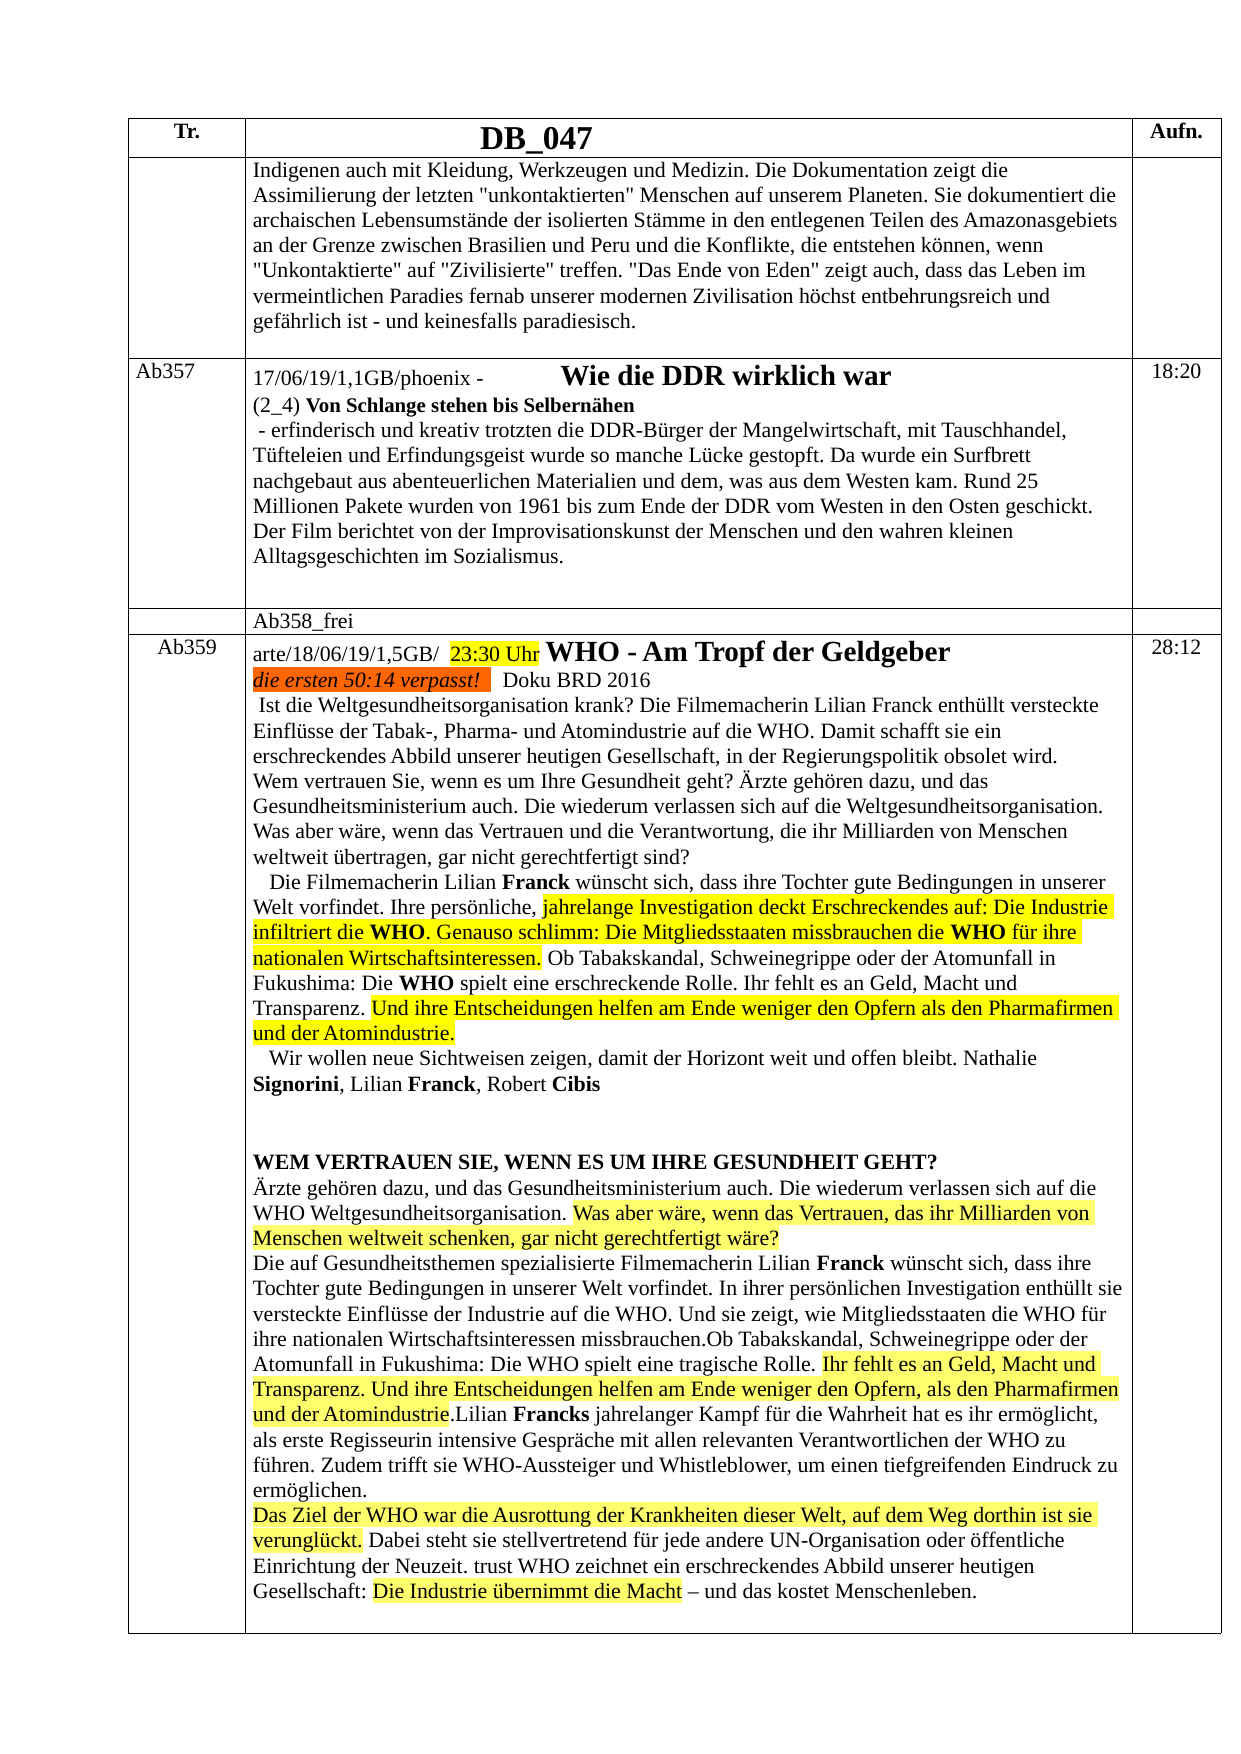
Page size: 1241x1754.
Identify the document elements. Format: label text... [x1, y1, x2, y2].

table_cell Ab357 [129, 359, 245, 608]
table_cell Ab359 [129, 635, 245, 1632]
table_cell 17/06/19/1,1GB/phoenix - Wie die DDR wirklich war (2_4) Von Schlange stehen bis Selbernähen - erfinderisch und kreativ trotzten die DDR-Bürger der Mangelwirtschaft, mit Tauschhandel, Tüfteleien und Erfindungsgeist wurde so manche Lücke gestopft. Da wurde ein Surfbrett nachgebaut aus abenteuerlichen Materialien und dem, was aus dem Westen kam. Rund 25 Millionen Pakete wurden von 1961 bis zum Ende der DDR vom Westen in den Osten geschickt. Der Film berichtet von der Improvisationskunst der Menschen und den wahren kleinen Alltagsgeschichten im Sozialismus. [246, 359, 1132, 608]
table_cell [1133, 158, 1221, 358]
table_cell 18:20 [1133, 359, 1221, 608]
table_header ­Tr. [129, 119, 245, 157]
table_cell arte/18/06/19/1,5GB/ 23:30 Uhr WHO - Am Tropf der Geldgeber die ersten 50:14 verpasst! Doku BRD 2016 Ist die Weltgesundheitsorganisation krank? Die Filmemacherin Lilian Franck enthüllt versteckte Einflüsse der Tabak-, Pharma- und Atomindustrie auf die WHO. Damit schafft sie ein erschreckendes Abbild unserer heutigen Gesellschaft, in der Regierungspolitik obsolet wird. Wem vertrauen Sie, wenn es um Ihre Gesundheit geht? Ärzte gehören dazu, und das Gesundheitsministerium auch. Die wiederum verlassen sich auf die Weltgesundheitsorganisation. Was aber wäre, wenn das Vertrauen und die Verantwortung, die ihr Milliarden von Menschen weltweit übertragen, gar nicht gerechtfertigt sind? Die Filmemacherin Lilian Franck wünscht sich, dass ihre Tochter gute Bedingungen in unserer Welt vorfindet. Ihre persönliche, jahrelange Investigation deckt Erschreckendes auf: Die Industrie infiltriert die WHO. Genauso schlimm: Die Mitgliedsstaaten missbrauchen die WHO für ihre nationalen Wirtschaftsinteressen. Ob Tabakskandal, Schweinegrippe oder der Atomunfall in Fukushima: Die WHO spielt eine erschreckende Rolle. Ihr fehlt es an Geld, Macht und Transparenz. Und ihre Entscheidungen helfen am Ende weniger den Opfern als den Pharmafirmen und der Atomindustrie. Wir wollen neue Sichtweisen zeigen, damit der Horizont weit und offen bleibt. Nathalie Signorini, Lilian Franck, Robert Cibis WEM VERTRAUEN SIE, WENN ES UM IHRE GESUNDHEIT GEHT? Ärzte gehören dazu, und das Gesundheitsministerium auch. Die wiederum verlassen sich auf die WHO Weltgesundheitsorganisation. Was aber wäre, wenn das Vertrauen, das ihr Milliarden von Menschen weltweit schenken, gar nicht gerechtfertigt wäre? Die auf Gesundheitsthemen spezialisierte Filmemacherin Lilian Franck wünscht sich, dass ihre Tochter gute Bedingungen in unserer Welt vorfindet. In ihrer persönlichen Investigation enthüllt sie versteckte Einflüsse der Industrie auf die WHO. Und sie zeigt, wie Mitgliedsstaaten die WHO für ihre nationalen Wirtschaftsinteressen missbrauchen. Ob Tabakskandal, Schweinegrippe oder der Atomunfall in Fukushima: Die WHO spielt eine tragische Rolle. Ihr fehlt es an Geld, Macht und Transparenz. Und ihre Entscheidungen helfen am Ende weniger den Opfern, als den Pharmafirmen und der Atomindustrie. Lilian Francks jahrelanger Kampf für die Wahrheit hat es ihr ermöglicht, als erste Regisseurin intensive Gespräche mit allen relevanten Verantwortlichen der WHO zu führen. Zudem trifft sie WHO-Aussteiger und Whistleblower, um einen tiefgreifenden Eindruck zu ermöglichen. Das Ziel der WHO war die Ausrottung der Krankheiten dieser Welt, auf dem Weg dorthin ist sie verunglückt. Dabei steht sie stellvertretend für jede andere UN-Organisation oder öffentliche Einrichtung der Neuzeit. trust WHO zeichnet ein erschreckendes Abbild unserer heutigen Gesellschaft: Die Industrie übernimmt die Macht – und das kostet Menschenleben. [246, 635, 1132, 1632]
table_header Aufn. [1133, 119, 1221, 157]
table_cell [1133, 609, 1221, 633]
table_cell 28:12 [1133, 635, 1221, 1632]
table_cell Indigenen auch mit Kleidung, Werkzeugen und Medizin. Die Dokumentation zeigt die Assimilierung der letzten "unkontaktierten" Menschen auf unserem Planeten. Sie dokumentiert die archaischen Lebensumstände der isolierten Stämme in den entlegenen Teilen des Amazonasgebiets an der Grenze zwischen Brasilien und Peru und die Konflikte, die entstehen können, wenn "Unkontaktierte" auf "Zivilisierte" treffen. "Das Ende von Eden" zeigt auch, dass das Leben im vermeintlichen Paradies fernab unserer modernen Zivilisation höchst entbehrungsreich und gefährlich ist - und keinesfalls paradiesisch. [246, 158, 1132, 358]
table_cell [129, 158, 245, 358]
table_header DB_047 [246, 119, 1132, 157]
table_cell [129, 609, 245, 633]
table_cell Ab358_frei [246, 609, 1132, 633]
